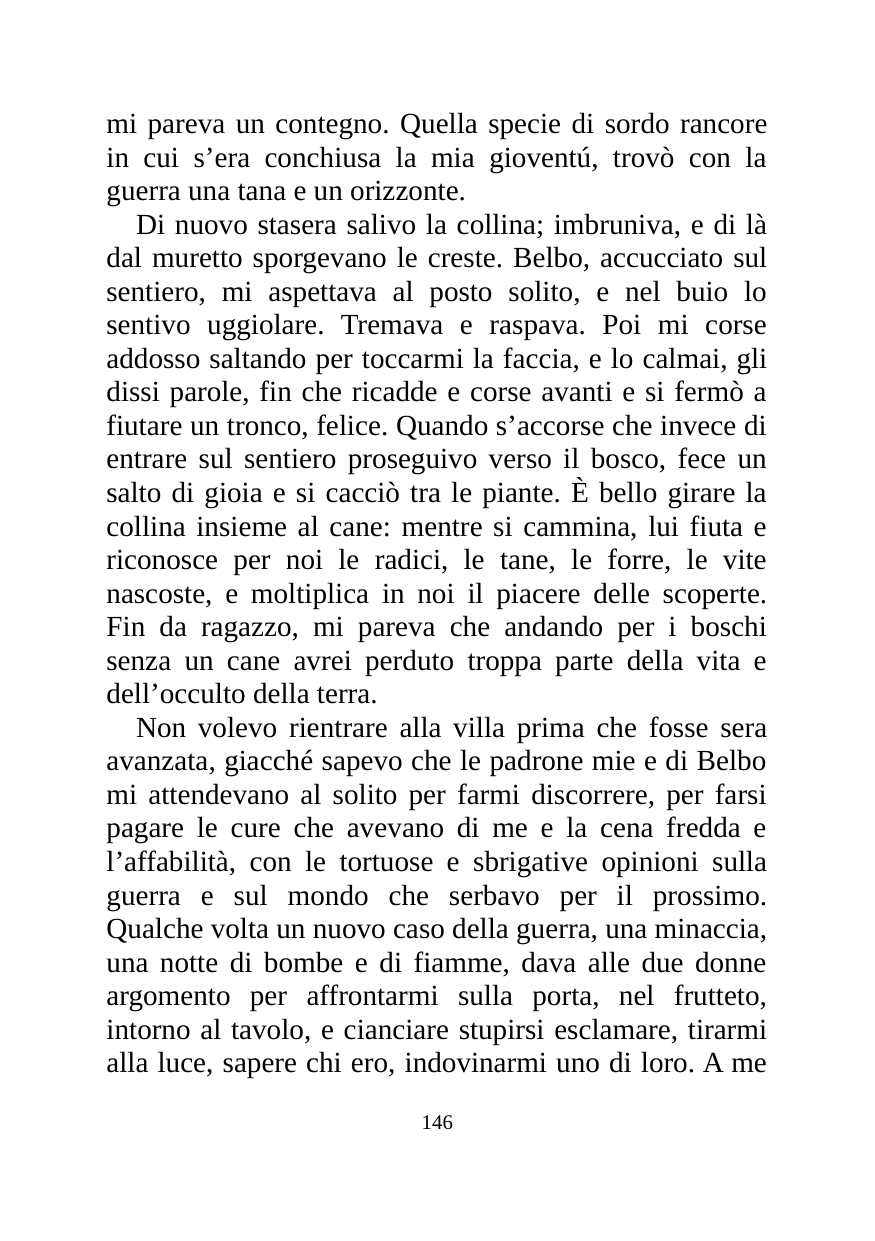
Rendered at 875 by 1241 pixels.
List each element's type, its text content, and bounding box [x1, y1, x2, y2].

text Di nuovo stasera salivo la collina; imbruniva, e di là dal muretto sporgevano le creste. Belbo, accucciato sul sentiero, mi aspettava al posto solito, e nel buio lo sentivo uggiolare. Tremava e raspava. Poi mi corse addosso saltando per toccarmi la faccia, e lo calmai, gli dissi parole, fin che ricadde e corse avanti e si fermò a fiutare un tronco, felice. Quando s’accorse che invece di entrare sul sentiero proseguivo verso il bosco, fece un salto di gioia e si cacciò tra le piante. È bello girare la collina insieme al cane: mentre si cammina, lui fiuta e riconosce per noi le radici, le tane, le forre, le vite nascoste, e moltiplica in noi il piacere delle scoperte. Fin da ragazzo, mi pareva che andando per i boschi senza un cane avrei perduto troppa parte della vita e dell’occulto della terra. [106, 207, 768, 710]
text Non volevo rientrare alla villa prima che fosse sera avanzata, giacché sapevo che le padrone mie e di Belbo mi attendevano al solito per farmi discorrere, per farsi pagare le cure che avevano di me e la cena fredda e l’affabilità, con le tortuose e sbrigative opinioni sulla guerra e sul mondo che serbavo per il prossimo. Qualche volta un nuovo caso della guerra, una minaccia, una notte di bombe e di fiamme, dava alle due donne argomento per affrontarmi sulla porta, nel frutteto, intorno al tavolo, e cianciare stupirsi esclamare, tirarmi alla luce, sapere chi ero, indovinarmi uno di loro. A me [106, 710, 768, 1079]
text mi pareva un contegno. Quella specie di sordo rancore in cui s’era conchiusa la mia gioventú, trovò con la guerra una tana e un orizzonte. [106, 106, 768, 207]
